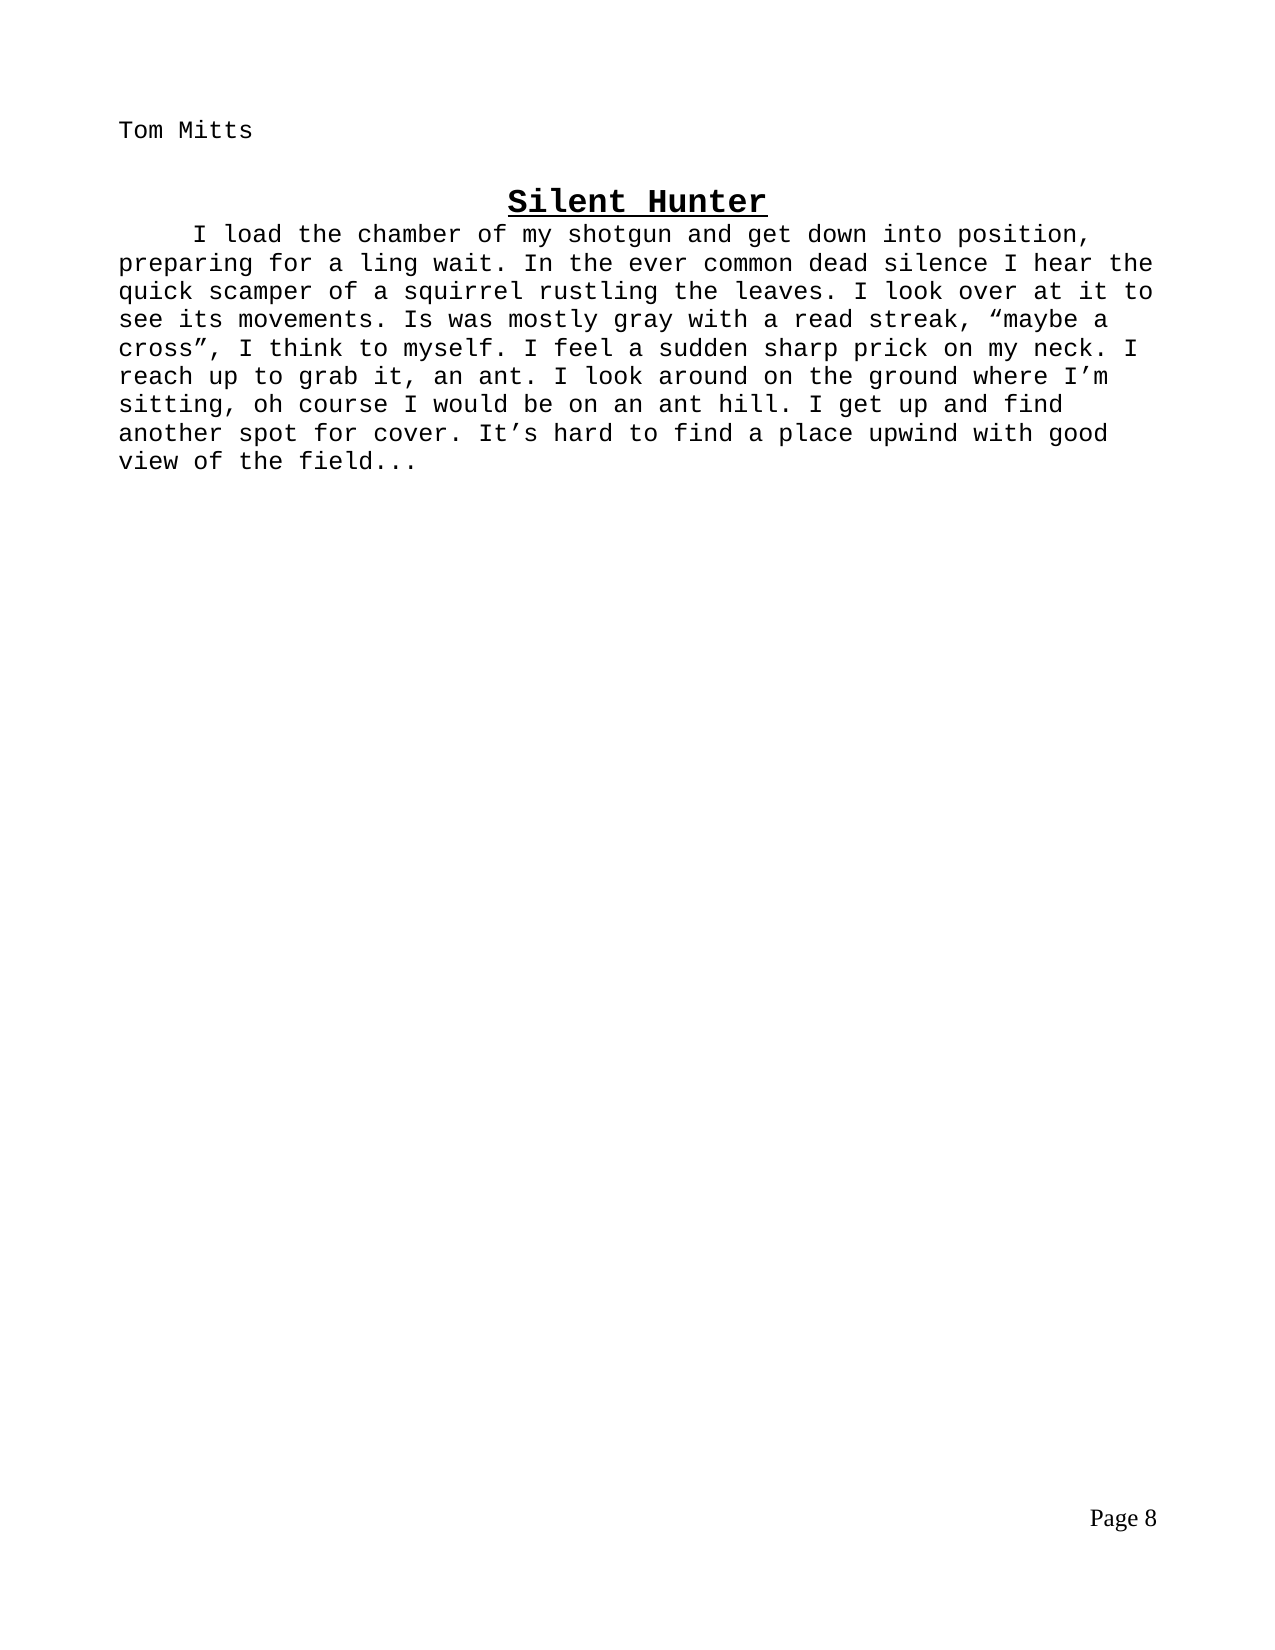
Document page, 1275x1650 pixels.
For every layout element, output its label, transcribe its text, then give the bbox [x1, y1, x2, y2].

text I load the chamber of my shotgun and get down into position, preparing for a ling wait. In the ever common dead silence I hear the quick scamper of a squirrel rustling the leaves. I look over at it to see its movements. Is was mostly gray with a read streak, “maybe a cross”, I think to myself. I feel a sudden sharp prick on my neck. I reach up to grab it, an ant. I look around on the ground where I’m sitting, oh course I would be on an ant hill. I get up and find another spot for cover. It’s hard to find a place upwind with good view of the field... [118, 222, 1157, 477]
text Silent Hunter [118, 184, 1157, 222]
text Tom Mitts [118, 118, 1157, 146]
